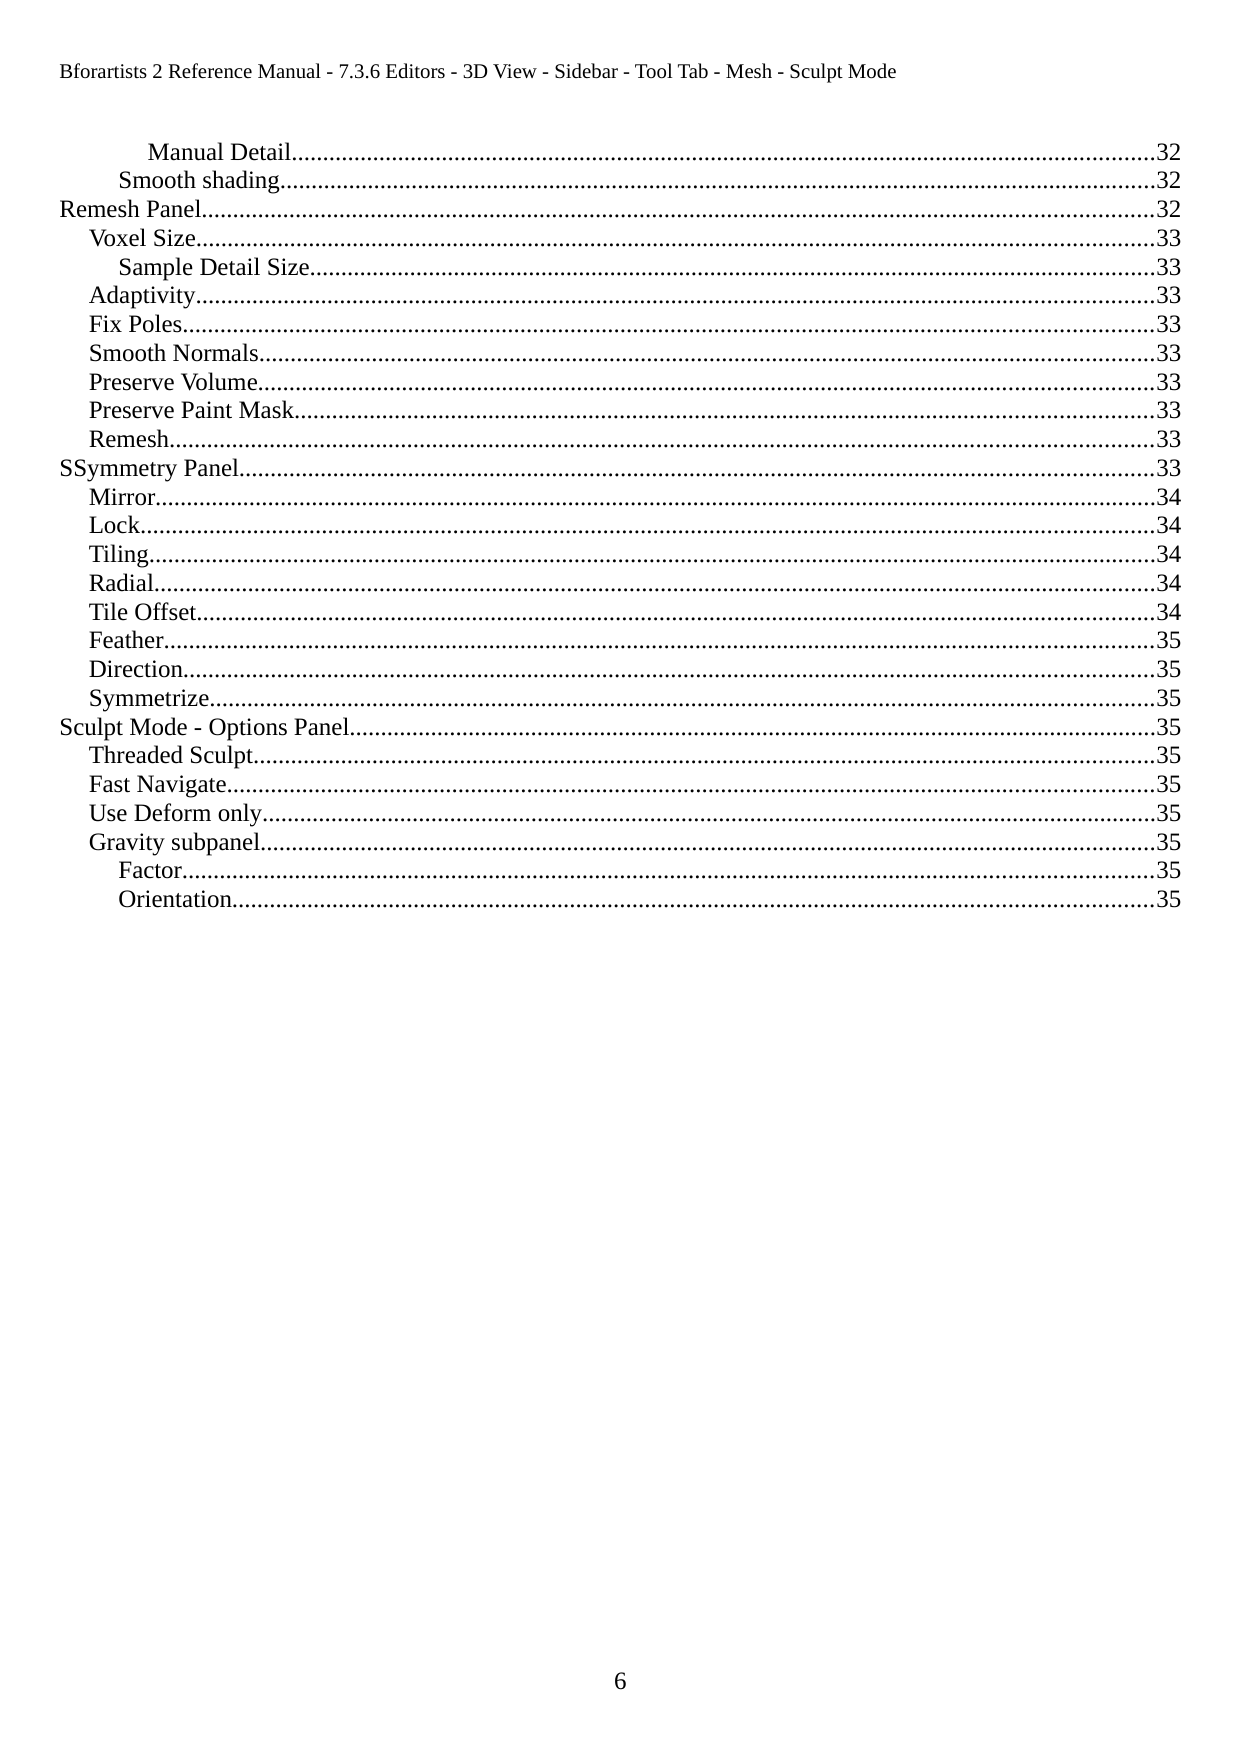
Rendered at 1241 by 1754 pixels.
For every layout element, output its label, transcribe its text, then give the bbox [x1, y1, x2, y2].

text Mirror 34 [88, 482, 1181, 510]
text Gravity subpanel 35 [88, 827, 1181, 855]
text Symmetrize 35 [88, 683, 1181, 712]
text Radial 34 [88, 568, 1181, 597]
text Tile Offset 34 [88, 597, 1181, 625]
text Preserve Volume 33 [88, 367, 1181, 395]
text Voxel Size 33 [88, 223, 1181, 252]
text Remesh 33 [88, 424, 1181, 453]
text Adaptivity 33 [88, 280, 1181, 309]
text Manual Detail 32 [147, 137, 1181, 165]
text SSymmetry Panel 33 [59, 453, 1181, 482]
text Smooth Normals 33 [88, 338, 1181, 367]
text Fast Navigate 35 [88, 769, 1181, 798]
text Tiling 34 [88, 539, 1181, 568]
text Preserve Paint Mask 33 [88, 395, 1181, 424]
text Remesh Panel 32 [59, 194, 1181, 223]
text Orientation 35 [118, 884, 1181, 913]
text Threaded Sculpt 35 [88, 740, 1181, 769]
text Factor 35 [118, 855, 1181, 884]
text Feather 35 [88, 625, 1181, 654]
text Fix Poles 33 [88, 309, 1181, 338]
text Smooth shading 32 [118, 165, 1181, 194]
text Sculpt Mode - Options Panel 35 [59, 712, 1181, 740]
text Lock 34 [88, 510, 1181, 539]
text Sample Detail Size 33 [118, 252, 1181, 280]
text Direction 35 [88, 654, 1181, 683]
text Use Deform only 35 [88, 798, 1181, 827]
